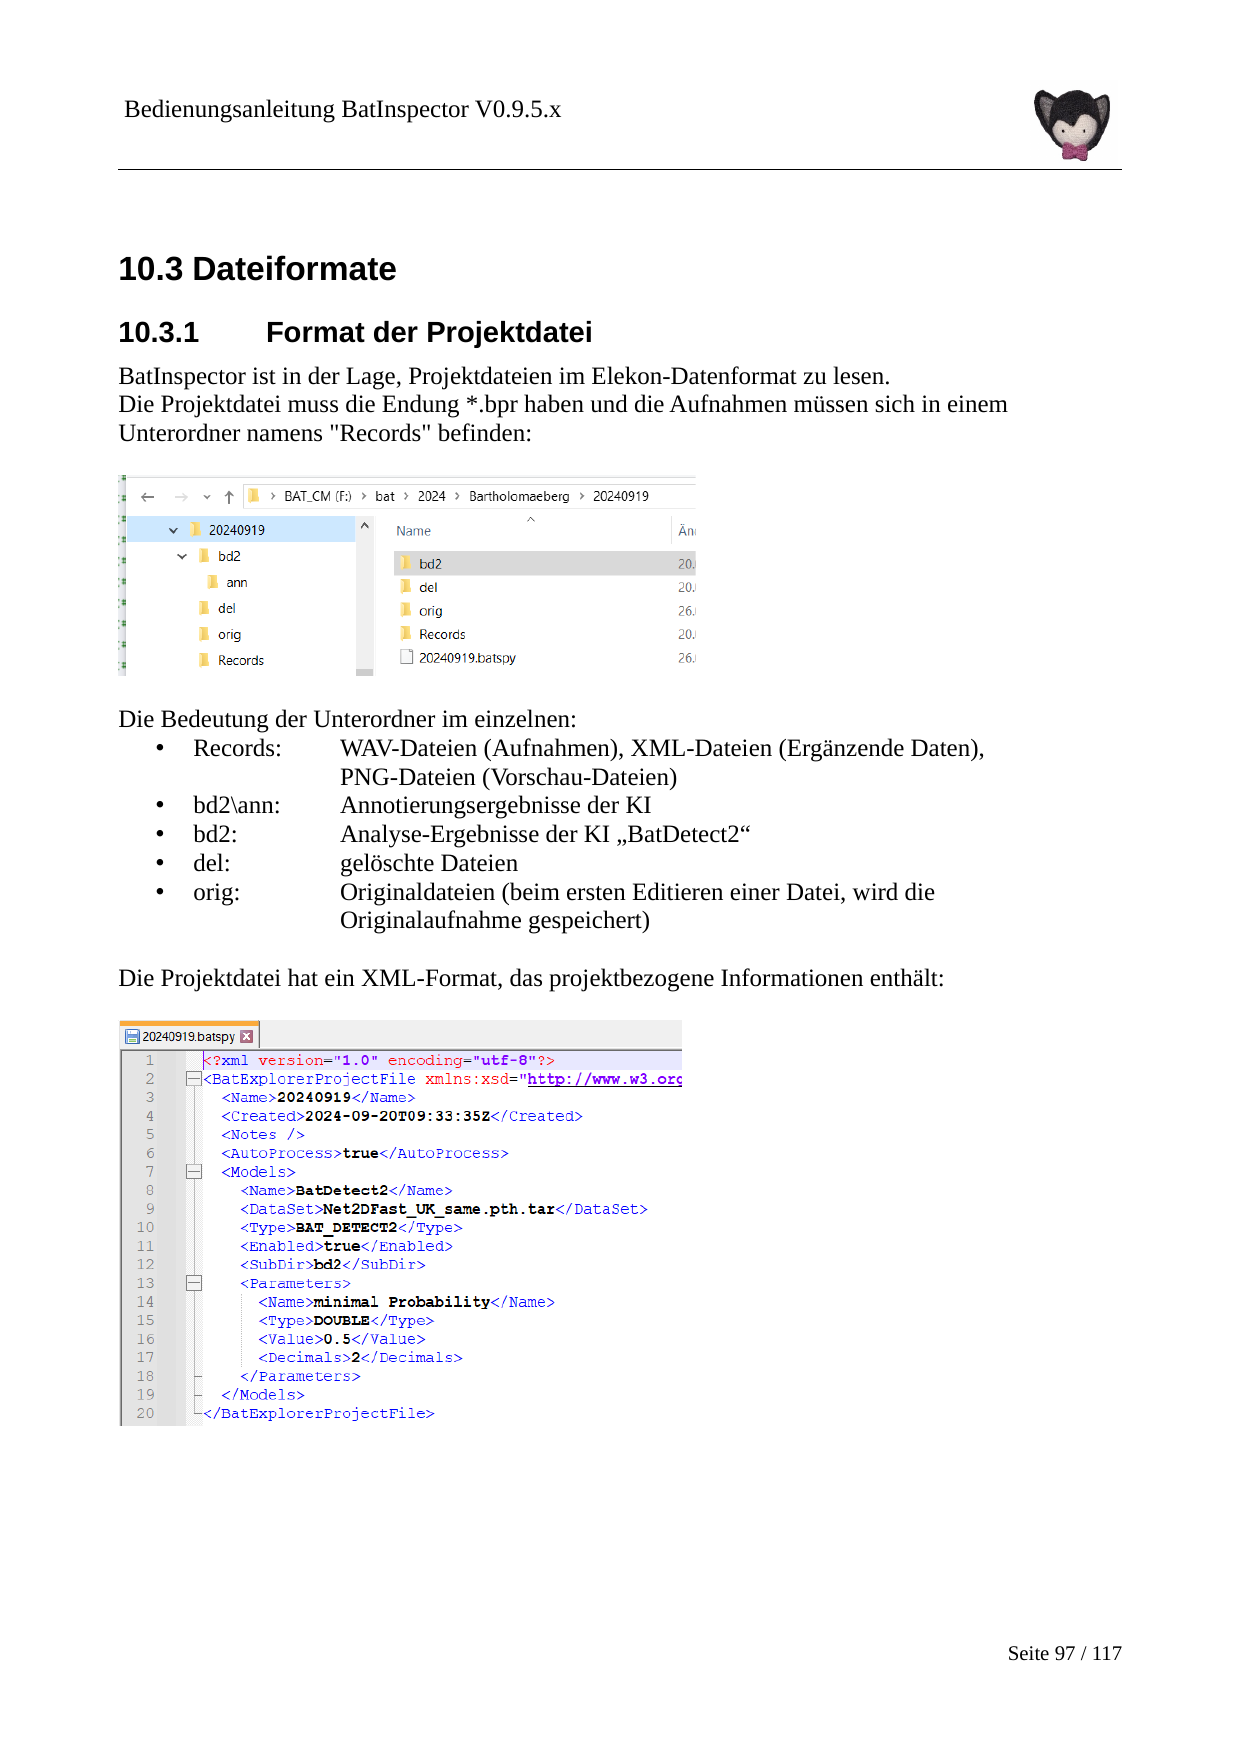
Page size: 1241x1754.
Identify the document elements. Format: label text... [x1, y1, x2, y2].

list del: gelöschte Dateien [156, 848, 1122, 877]
text BatInspector ist in der Lage, Projektdateien im Elekon-Datenformat zu lesen. Die Projektdatei muss die Endung *.bpr haben und die Aufnahmen müssen sich in einem Unterordner namens "Records" befinden: [118, 361, 1122, 476]
text Die Bedeutung der Unterordner im einzelnen: [118, 704, 1122, 733]
subtitle Format der Projektdatei [118, 315, 1122, 348]
list bd2\ann: Annotierungsergebnisse der KI [156, 791, 1122, 819]
list Records: WAV-Dateien (Aufnahmen), XML-Dateien (Ergänzende Daten), PNG-Dateien (Vorschau-Dateien) [156, 733, 1122, 791]
list orig: Originaldateien (beim ersten Editieren einer Datei, wird die Originalaufnahme gespeichert) [156, 877, 1122, 963]
picture [118, 1020, 682, 1426]
subtitle Dateiformate [118, 249, 1122, 288]
text Die Projektdatei hat ein XML-Format, das projektbezogene Informationen enthält: [118, 963, 1122, 992]
picture [118, 475, 696, 676]
picture [1030, 80, 1119, 169]
list bd2: Analyse-Ergebnisse der KI „BatDetect2“ [156, 819, 1122, 848]
